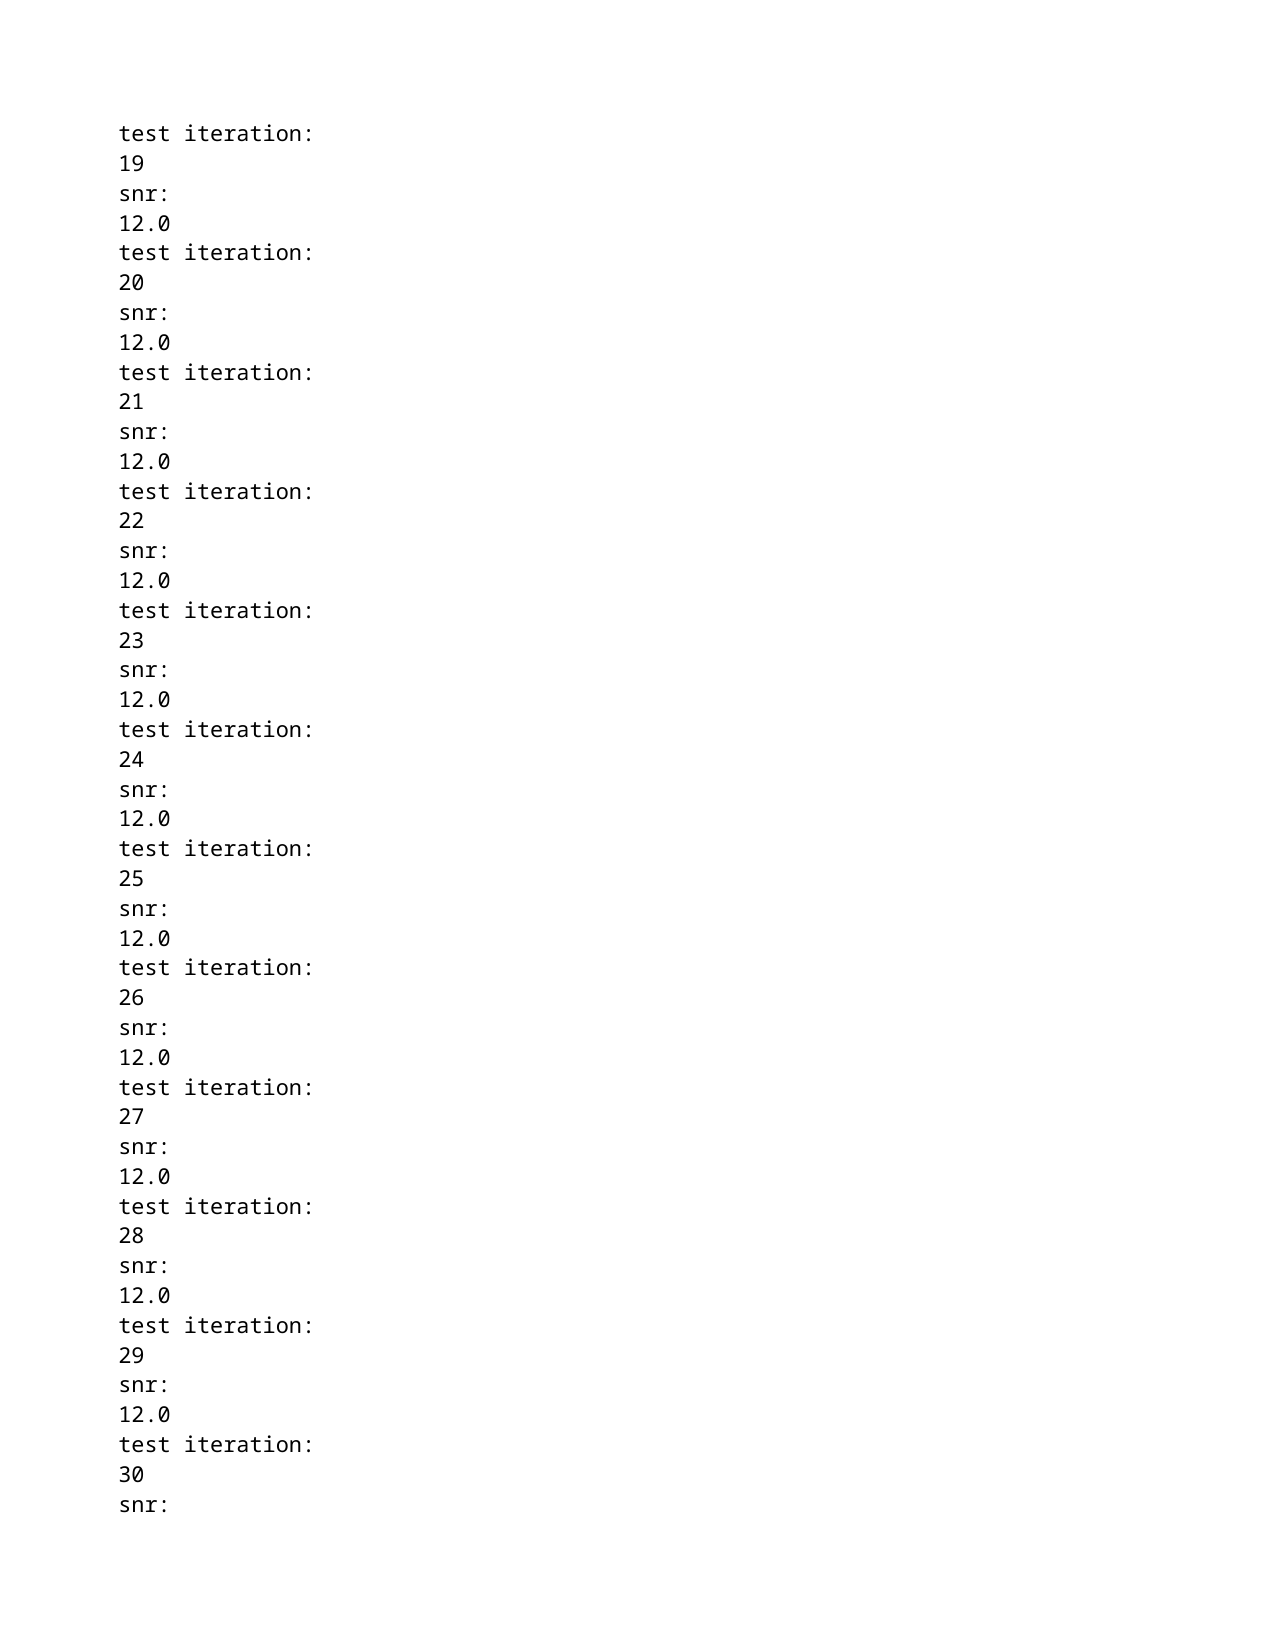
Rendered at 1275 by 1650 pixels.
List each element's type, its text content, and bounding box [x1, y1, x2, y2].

text 12.0 [118, 327, 1157, 356]
text snr: [118, 1012, 1157, 1042]
text test iteration: [118, 833, 1157, 863]
text snr: [118, 1131, 1157, 1161]
text 22 [118, 505, 1157, 535]
text test iteration: [118, 118, 1157, 148]
text 30 [118, 1459, 1157, 1488]
text test iteration: [118, 1310, 1157, 1339]
text test iteration: [118, 356, 1157, 386]
text 12.0 [118, 922, 1157, 952]
text test iteration: [118, 714, 1157, 744]
text test iteration: [118, 237, 1157, 267]
text test iteration: [118, 952, 1157, 982]
text snr: [118, 1488, 1157, 1518]
text test iteration: [118, 1071, 1157, 1101]
text 26 [118, 982, 1157, 1012]
text 12.0 [118, 446, 1157, 476]
text snr: [118, 893, 1157, 922]
text 21 [118, 386, 1157, 416]
text snr: [118, 178, 1157, 207]
text 25 [118, 863, 1157, 893]
text snr: [118, 1369, 1157, 1399]
text 23 [118, 624, 1157, 654]
text 12.0 [118, 1280, 1157, 1310]
text 12.0 [118, 1399, 1157, 1429]
text snr: [118, 1250, 1157, 1280]
text test iteration: [118, 476, 1157, 505]
text snr: [118, 773, 1157, 803]
text 19 [118, 148, 1157, 178]
text snr: [118, 416, 1157, 446]
text snr: [118, 535, 1157, 565]
text snr: [118, 297, 1157, 327]
text 12.0 [118, 1161, 1157, 1191]
text 12.0 [118, 565, 1157, 595]
text 28 [118, 1220, 1157, 1250]
text 12.0 [118, 803, 1157, 833]
text 27 [118, 1101, 1157, 1131]
text test iteration: [118, 1429, 1157, 1459]
text 24 [118, 744, 1157, 773]
text 20 [118, 267, 1157, 297]
text test iteration: [118, 1191, 1157, 1220]
text test iteration: [118, 595, 1157, 624]
text 29 [118, 1339, 1157, 1369]
text 12.0 [118, 207, 1157, 237]
text 12.0 [118, 1042, 1157, 1071]
text snr: [118, 654, 1157, 684]
text 12.0 [118, 684, 1157, 714]
